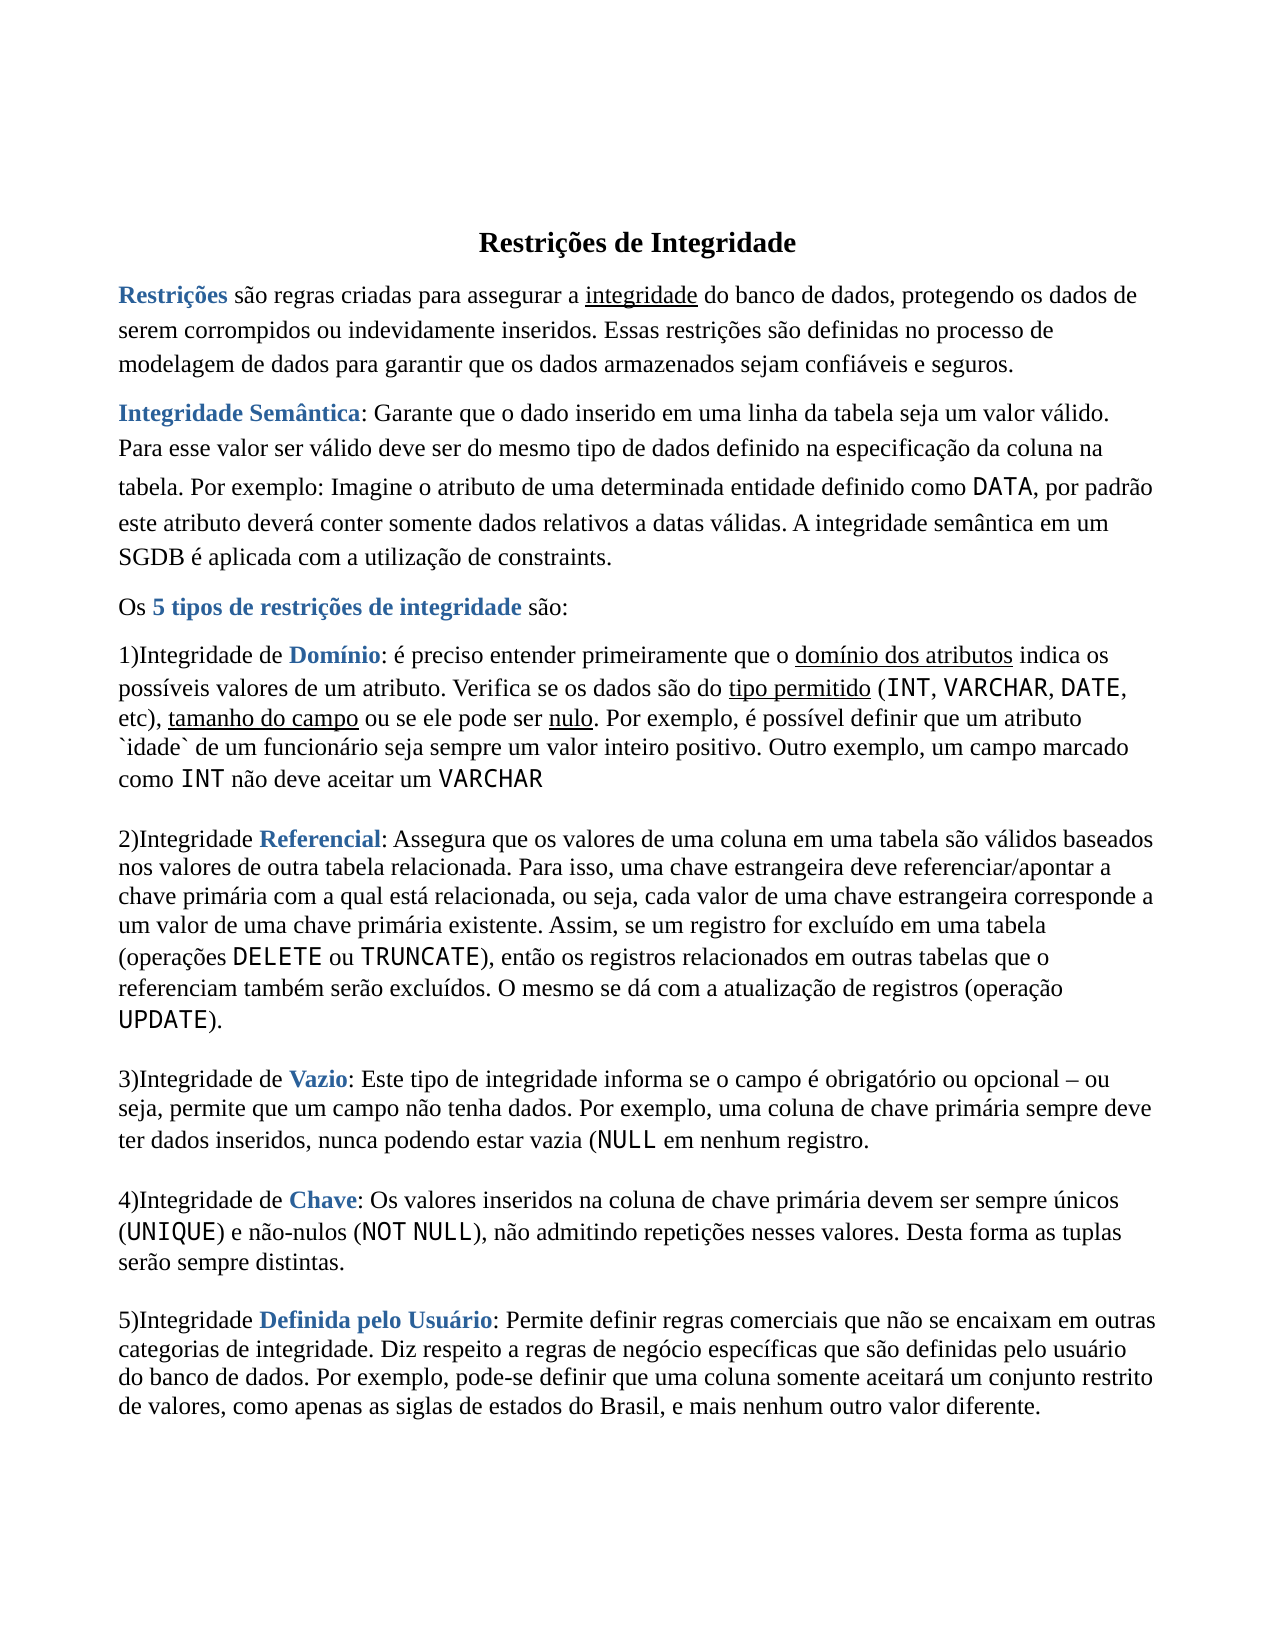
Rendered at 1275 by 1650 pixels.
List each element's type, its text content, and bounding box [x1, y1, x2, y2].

list Integridade de Chave: Os valores inseridos na coluna de chave primária devem ser sempre únicos (UNIQUE) e não-nulos (NOT NULL), não admitindo repetições nesses valores. Desta forma as tuplas serão sempre distintas. [118, 1185, 1157, 1305]
text Integridade Semântica: Garante que o dado inserido em uma linha da tabela seja um valor válido. Para esse valor ser válido deve ser do mesmo tipo de dados definido na especificação da coluna na tabela. Por exemplo: Imagine o atributo de uma determinada entidade definido como DATA, por padrão este atributo deverá conter somente dados relativos a datas válidas. A integridade semântica em um SGDB é aplicada com a utilização de constraints. [118, 398, 1157, 571]
list Integridade Definida pelo Usuário: Permite definir regras comerciais que não se encaixam em outras categorias de integridade. Diz respeito a regras de negócio específicas que são definidas pelo usuário do banco de dados. Por exemplo, pode-se definir que uma coluna somente aceitará um conjunto restrito de valores, como apenas as siglas de estados do Brasil, e mais nenhum outro valor diferente. [118, 1305, 1157, 1420]
list Integridade de Vazio: Este tipo de integridade informa se o campo é obrigatório ou opcional – ou seja, permite que um campo não tenha dados. Por exemplo, uma coluna de chave primária sempre deve ter dados inseridos, nunca podendo estar vazia (NULL em nenhum registro. [118, 1064, 1157, 1156]
list Integridade de Domínio: é preciso entender primeiramente que o domínio dos atributos indica os possíveis valores de um atributo. Verifica se os dados são do tipo permitido (INT, VARCHAR, DATE, etc), tamanho do campo ou se ele pode ser nulo. Por exemplo, é possível definir que um atributo `idade` de um funcionário seja sempre um valor inteiro positivo. Outro exemplo, um campo marcado como INT não deve aceitar um VARCHAR [118, 641, 1157, 824]
list Integridade Referencial: Assegura que os valores de uma coluna em uma tabela são válidos baseados nos valores de outra tabela relacionada. Para isso, uma chave estrangeira deve referenciar/apontar a chave primária com a qual está relacionada, ou seja, cada valor de uma chave estrangeira corresponde a um valor de uma chave primária existente. Assim, se um registro for excluído em uma tabela (operações DELETE ou TRUNCATE), então os registros relacionados em outras tabelas que o referenciam também serão excluídos. O mesmo se dá com a atualização de registros (operação UPDATE). [118, 824, 1157, 1036]
text Restrições de Integridade [118, 225, 1157, 259]
text Os 5 tipos de restrições de integridade são: [118, 592, 1157, 620]
text Restrições são regras criadas para assegurar a integridade do banco de dados, protegendo os dados de serem corrompidos ou indevidamente inseridos. Essas restrições são definidas no processo de modelagem de dados para garantir que os dados armazenados sejam confiáveis e seguros. [118, 280, 1157, 378]
